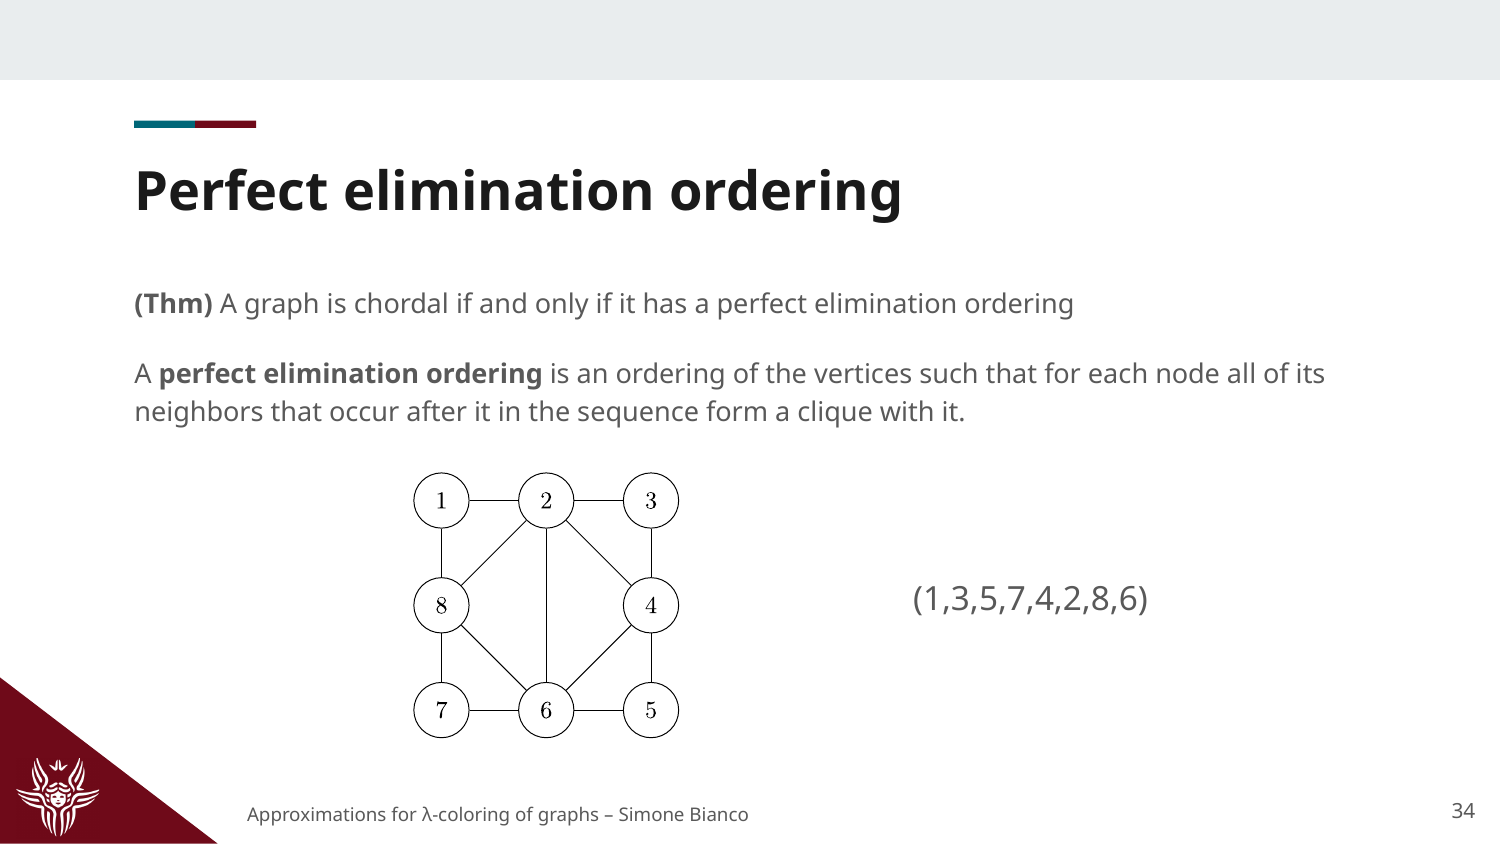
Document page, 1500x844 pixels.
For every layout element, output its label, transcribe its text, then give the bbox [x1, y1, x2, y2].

picture [413, 472, 680, 739]
title Perfect elimination ordering [119, 141, 1381, 230]
picture [16, 758, 100, 839]
text_box (1,3,5,7,4,2,8,6) [879, 561, 1182, 665]
list (Thm) A graph is chordal if and only if it has a perfect elimination ordering A perfect elimination ordering is an ordering of the vertices such that for each node all of its neighbors that occur after it in the sequence form a clique with it. [119, 266, 1418, 637]
slide_number [1400, 779, 1491, 844]
text_box Approximations for λ-coloring of graphs – Simone Bianco [232, 783, 1193, 839]
